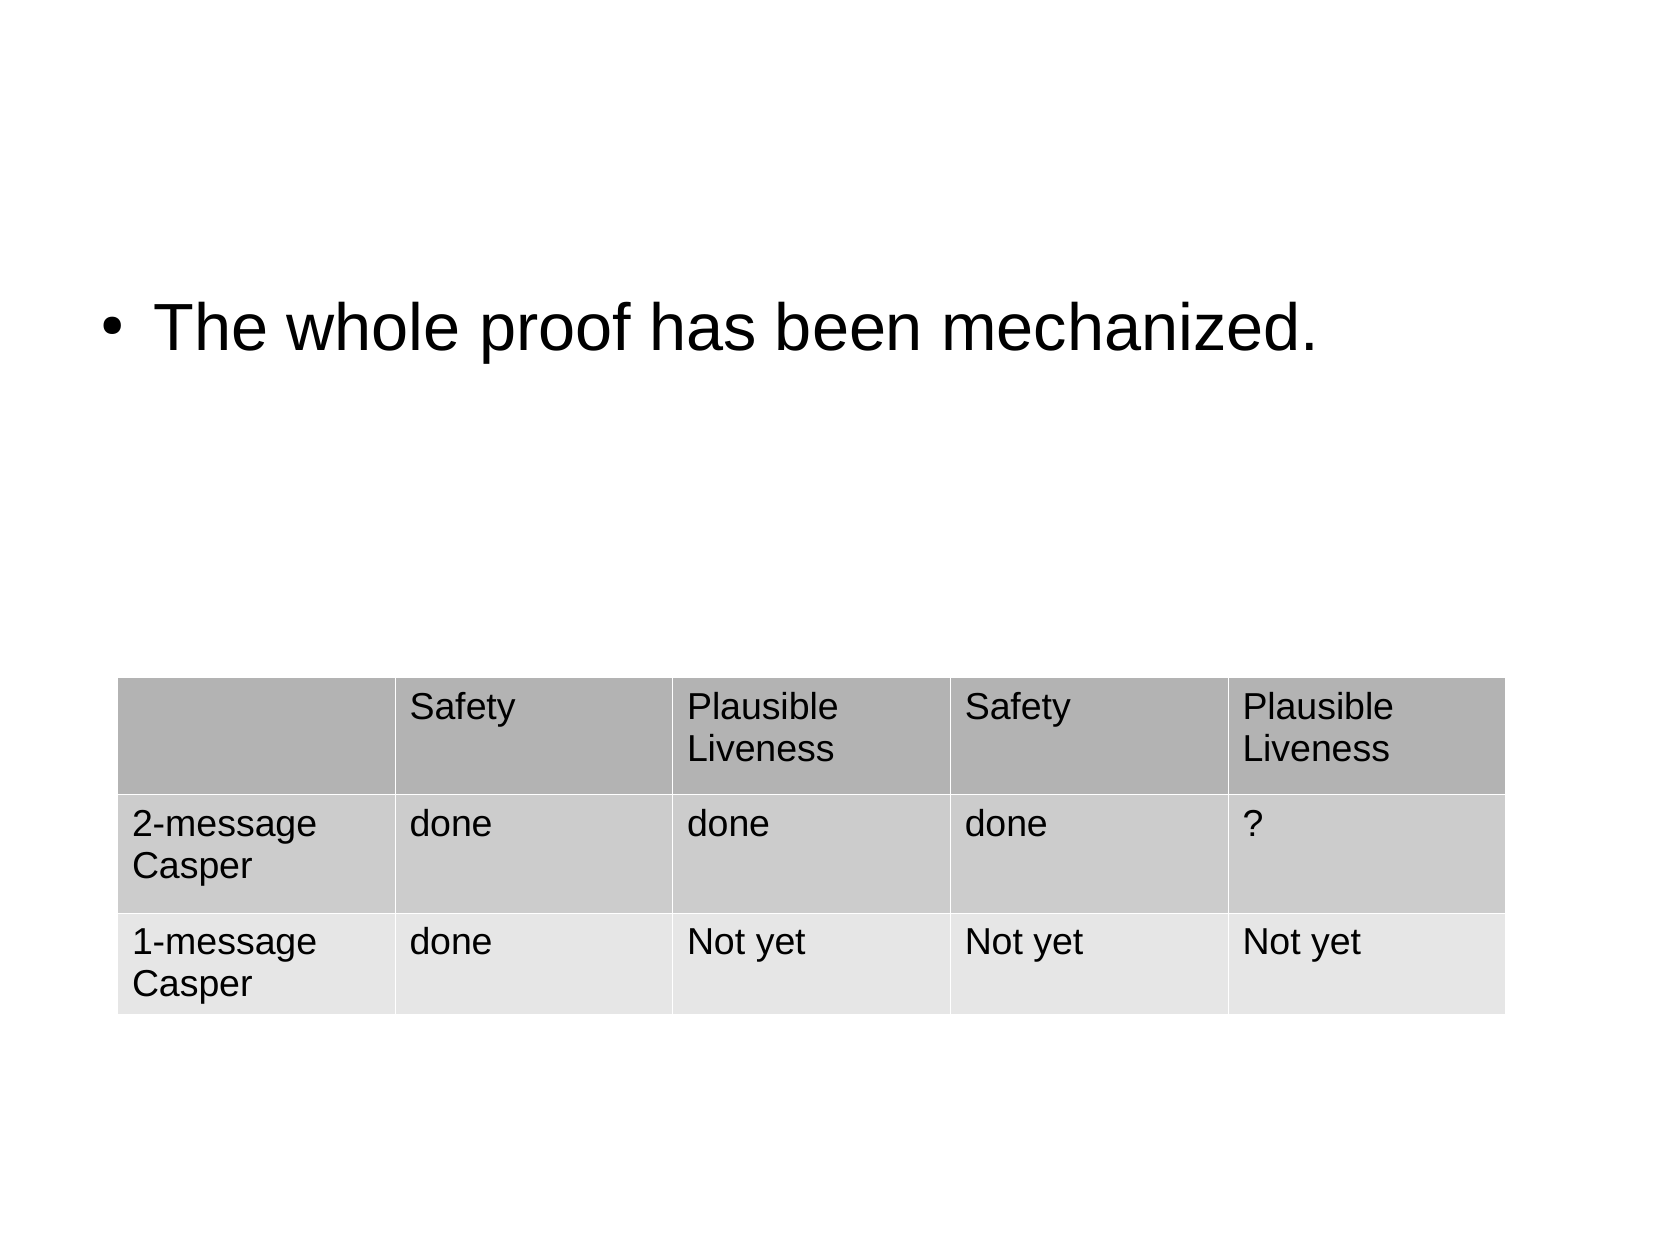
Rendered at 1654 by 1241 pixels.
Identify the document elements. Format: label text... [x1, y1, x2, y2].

table_cell ? [1229, 795, 1505, 913]
table_cell done [396, 795, 672, 913]
table_header Plausible Liveness [673, 678, 950, 794]
table_cell Not yet [673, 914, 950, 1014]
table_header Safety [951, 678, 1228, 794]
table_cell 1-message Casper [118, 914, 395, 1014]
table_header Safety [396, 678, 672, 794]
table_cell 2-message Casper [118, 795, 395, 913]
table_cell done [396, 914, 672, 1014]
table_cell Not yet [951, 914, 1228, 1014]
list The whole proof has been mechanized. [82, 290, 1571, 1010]
table_header [118, 678, 395, 794]
table_cell Not yet [1229, 914, 1505, 1014]
table_header Plausible Liveness [1229, 678, 1505, 794]
table_cell done [951, 795, 1228, 913]
table_cell done [673, 795, 950, 913]
